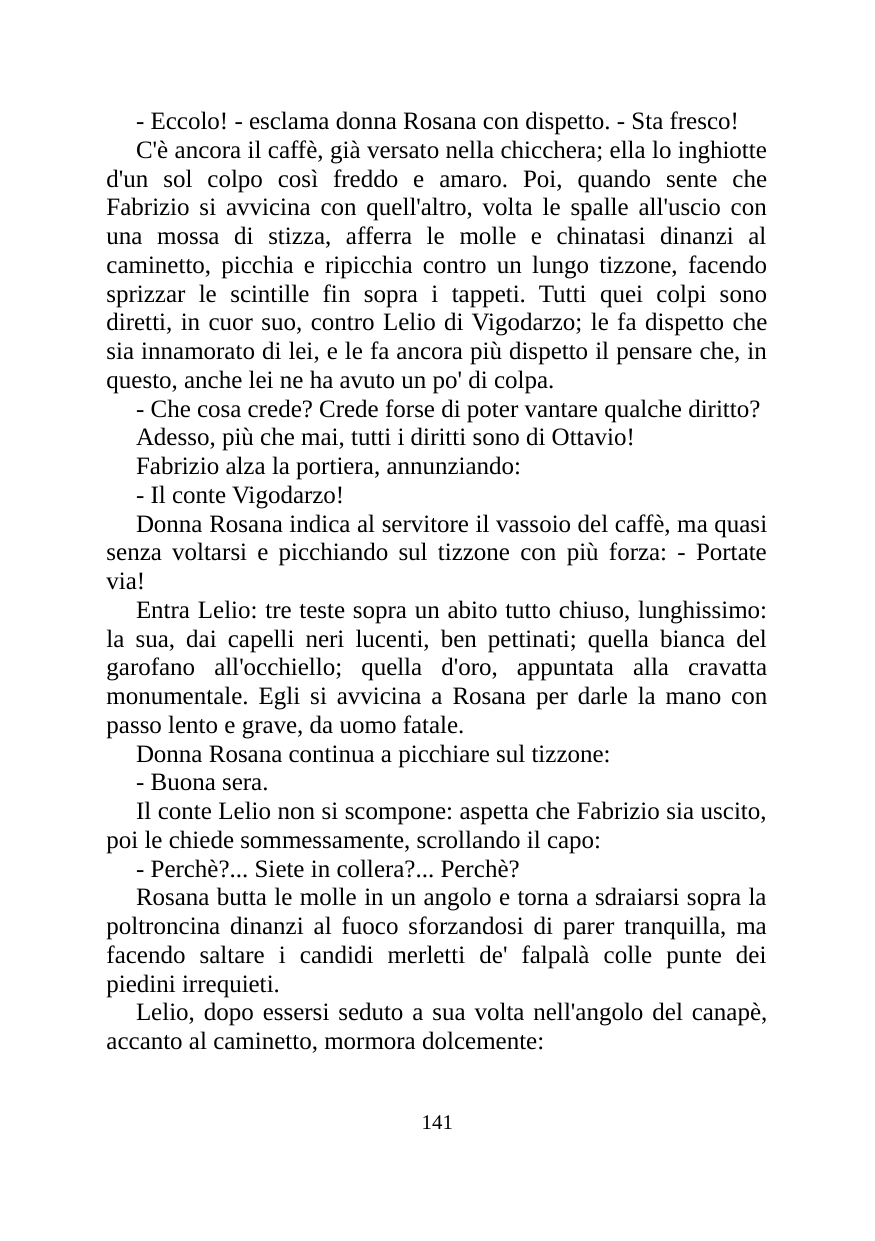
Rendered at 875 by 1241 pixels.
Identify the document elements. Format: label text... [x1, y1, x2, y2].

text Rosana butta le molle in un angolo e torna a sdraiarsi sopra la poltroncina dinanzi al fuoco sforzandosi di parer tranquilla, ma facendo saltare i candidi merletti de' falpalà colle punte dei piedini irrequieti. [106, 882, 768, 997]
text Donna Rosana indica al servitore il vassoio del caffè, ma quasi senza voltarsi e picchiando sul tizzone con più forza: - Portate via! [106, 509, 768, 595]
text - Il conte Vigodarzo! [106, 480, 768, 509]
text - Buona sera. [106, 767, 768, 796]
text Lelio, dopo essersi seduto a sua volta nell'angolo del canapè, accanto al caminetto, mormora dolcemente: [106, 997, 768, 1055]
text Il conte Lelio non si scompone: aspetta che Fabrizio sia uscito, poi le chiede sommessamente, scrollando il capo: [106, 796, 768, 854]
text Donna Rosana continua a picchiare sul tizzone: [106, 739, 768, 767]
text - Eccolo! - esclama donna Rosana con dispetto. - Sta fresco! [106, 106, 768, 135]
text - Che cosa crede? Crede forse di poter vantare qualche diritto? [106, 394, 768, 422]
text C'è ancora il caffè, già versato nella chicchera; ella lo inghiotte d'un sol colpo così freddo e amaro. Poi, quando sente che Fabrizio si avvicina con quell'altro, volta le spalle all'uscio con una mossa di stizza, afferra le molle e chinatasi dinanzi al caminetto, picchia e ripicchia contro un lungo tizzone, facendo sprizzar le scintille fin sopra i tappeti. Tutti quei colpi sono diretti, in cuor suo, contro Lelio di Vigodarzo; le fa dispetto che sia innamorato di lei, e le fa ancora più dispetto il pensare che, in questo, anche lei ne ha avuto un po' di colpa. [106, 135, 768, 394]
text - Perchè?... Siete in collera?... Perchè? [106, 854, 768, 882]
text Fabrizio alza la portiera, annunziando: [106, 451, 768, 480]
text Adesso, più che mai, tutti i diritti sono di Ottavio! [106, 422, 768, 451]
text Entra Lelio: tre teste sopra un abito tutto chiuso, lunghissimo: la sua, dai capelli neri lucenti, ben pettinati; quella bianca del garofano all'occhiello; quella d'oro, appuntata alla cravatta monumentale. Egli si avvicina a Rosana per darle la mano con passo lento e grave, da uomo fatale. [106, 595, 768, 739]
